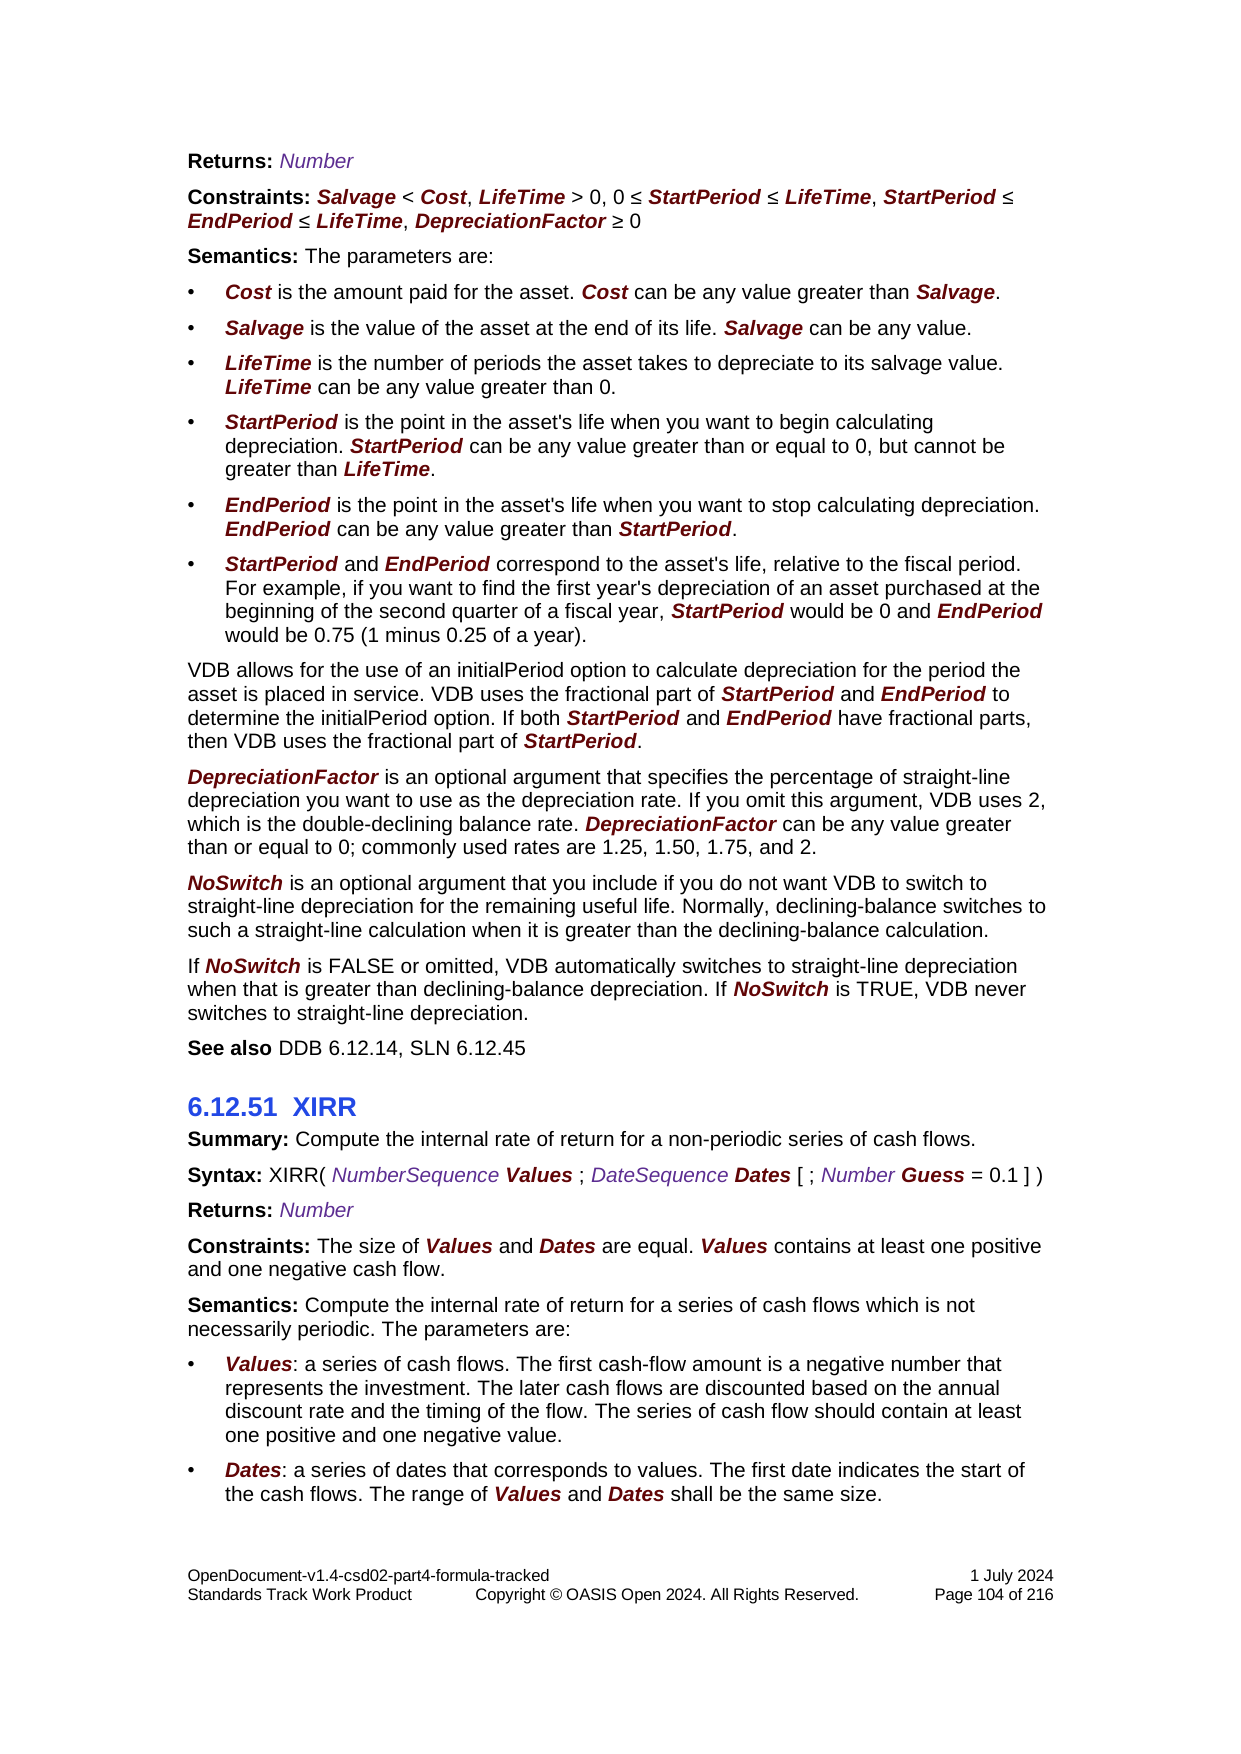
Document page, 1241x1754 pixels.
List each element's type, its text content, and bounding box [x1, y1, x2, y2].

text Constraints: The size of Values and Dates are equal. Values contains at least one positive and one negative cash flow. [187, 1234, 1053, 1281]
text Semantics: The parameters are: [187, 245, 1053, 268]
text If NoSwitch is FALSE or omitted, VDB automatically switches to straight-line depreciation when that is greater than declining-balance depreciation. If NoSwitch is TRUE, VDB never switches to straight-line depreciation. [187, 954, 1053, 1025]
text See also DDB 6.12.14, SLN 6.12.45 [187, 1037, 1053, 1060]
list Salvage is the value of the asset at the end of its life. Salvage can be any value. [187, 316, 1053, 339]
text Summary: Compute the internal rate of return for a non-periodic series of cash flows. [187, 1127, 1053, 1151]
text VDB allows for the use of an initialPeriod option to calculate depreciation for the period the asset is placed in service. VDB uses the fractional part of StartPeriod and EndPeriod to determine the initialPeriod option. If both StartPeriod and EndPeriod have fractional parts, then VDB uses the fractional part of StartPeriod. [187, 659, 1053, 753]
list StartPeriod and EndPeriod correspond to the asset's life, relative to the fiscal period. For example, if you want to find the first year's depreciation of an asset purchased at the beginning of the second quarter of a fiscal year, StartPeriod would be 0 and EndPeriod would be 0.75 (1 minus 0.25 of a year). [187, 553, 1053, 647]
text Returns: Number [187, 150, 1053, 173]
list Values: a series of cash flows. The first cash-flow amount is a negative number that represents the investment. The later cash flows are discounted based on the annual discount rate and the timing of the flow. The series of cash flow should contain at least one positive and one negative value. [187, 1353, 1053, 1447]
list Dates: a series of dates that corresponds to values. The first date indicates the start of the cash flows. The range of Values and Dates shall be the same size. [187, 1459, 1053, 1506]
subtitle XIRR [187, 1091, 1053, 1121]
text Returns: Number [187, 1199, 1053, 1222]
text Constraints: Salvage < Cost, LifeTime > 0, 0 ≤ StartPeriod ≤ LifeTime, StartPeriod ≤ EndPeriod ≤ LifeTime, DepreciationFactor ≥ 0 [187, 186, 1053, 233]
list EndPeriod is the point in the asset's life when you want to stop calculating depreciation. EndPeriod can be any value greater than StartPeriod. [187, 493, 1053, 541]
text DepreciationFactor is an optional argument that specifies the percentage of straight-line depreciation you want to use as the depreciation rate. If you omit this argument, VDB uses 2, which is the double-declining balance rate. DepreciationFactor can be any value greater than or equal to 0; commonly used rates are 1.25, 1.50, 1.75, and 2. [187, 765, 1053, 859]
text Semantics: Compute the internal rate of return for a series of cash flows which is not necessarily periodic. The parameters are: [187, 1293, 1053, 1341]
list StartPeriod is the point in the asset's life when you want to begin calculating depreciation. StartPeriod can be any value greater than or equal to 0, but cannot be greater than LifeTime. [187, 411, 1053, 481]
text Syntax: XIRR( NumberSequence Values ; DateSequence Dates [ ; Number Guess = 0.1 ] ) [187, 1163, 1053, 1187]
text NoSwitch is an optional argument that you include if you do not want VDB to switch to straight-line depreciation for the remaining useful life. Normally, declining-balance switches to such a straight-line calculation when it is greater than the declining-balance calculation. [187, 871, 1053, 942]
list LifeTime is the number of periods the asset takes to depreciate to its salvage value. LifeTime can be any value greater than 0. [187, 352, 1053, 399]
list Cost is the amount paid for the asset. Cost can be any value greater than Salvage. [187, 280, 1053, 304]
